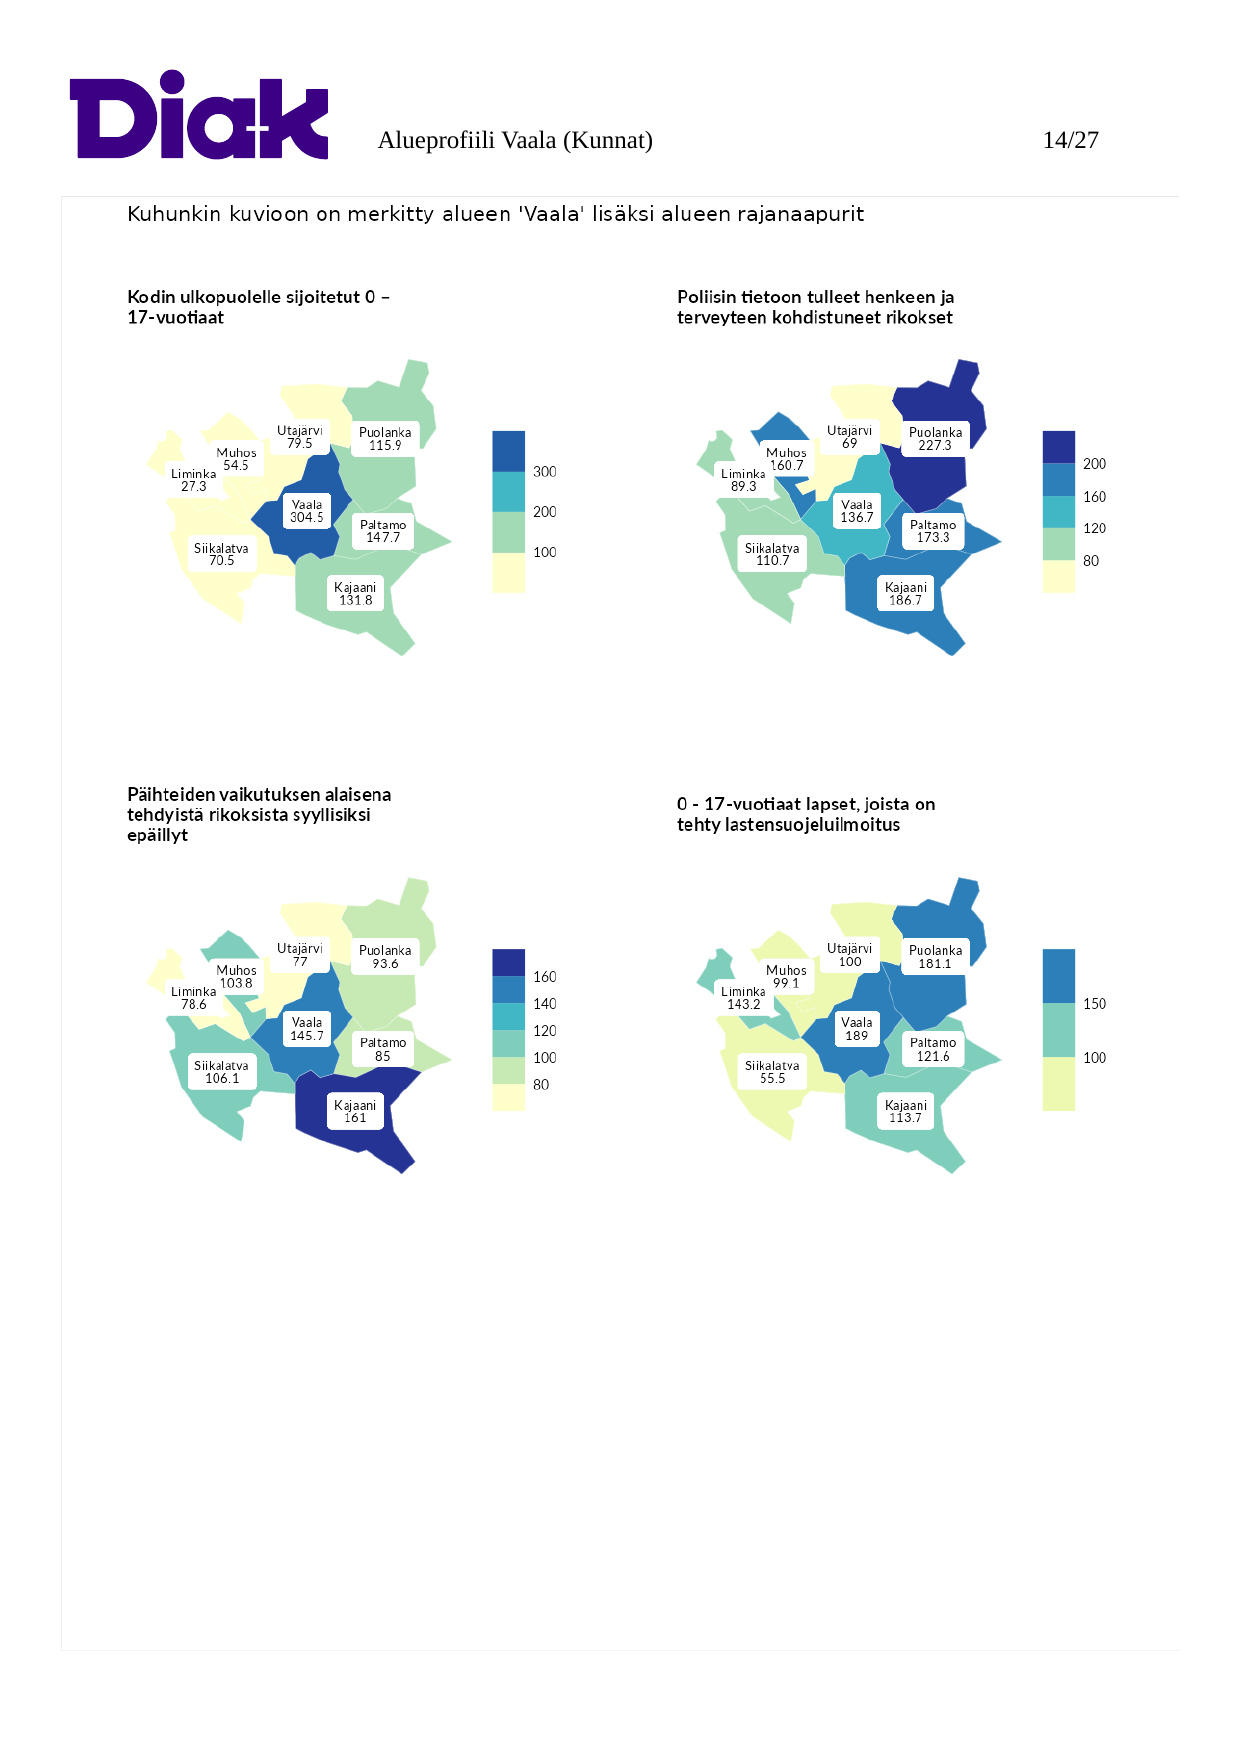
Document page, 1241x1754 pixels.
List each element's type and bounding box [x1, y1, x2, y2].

picture [61, 196, 1179, 1651]
